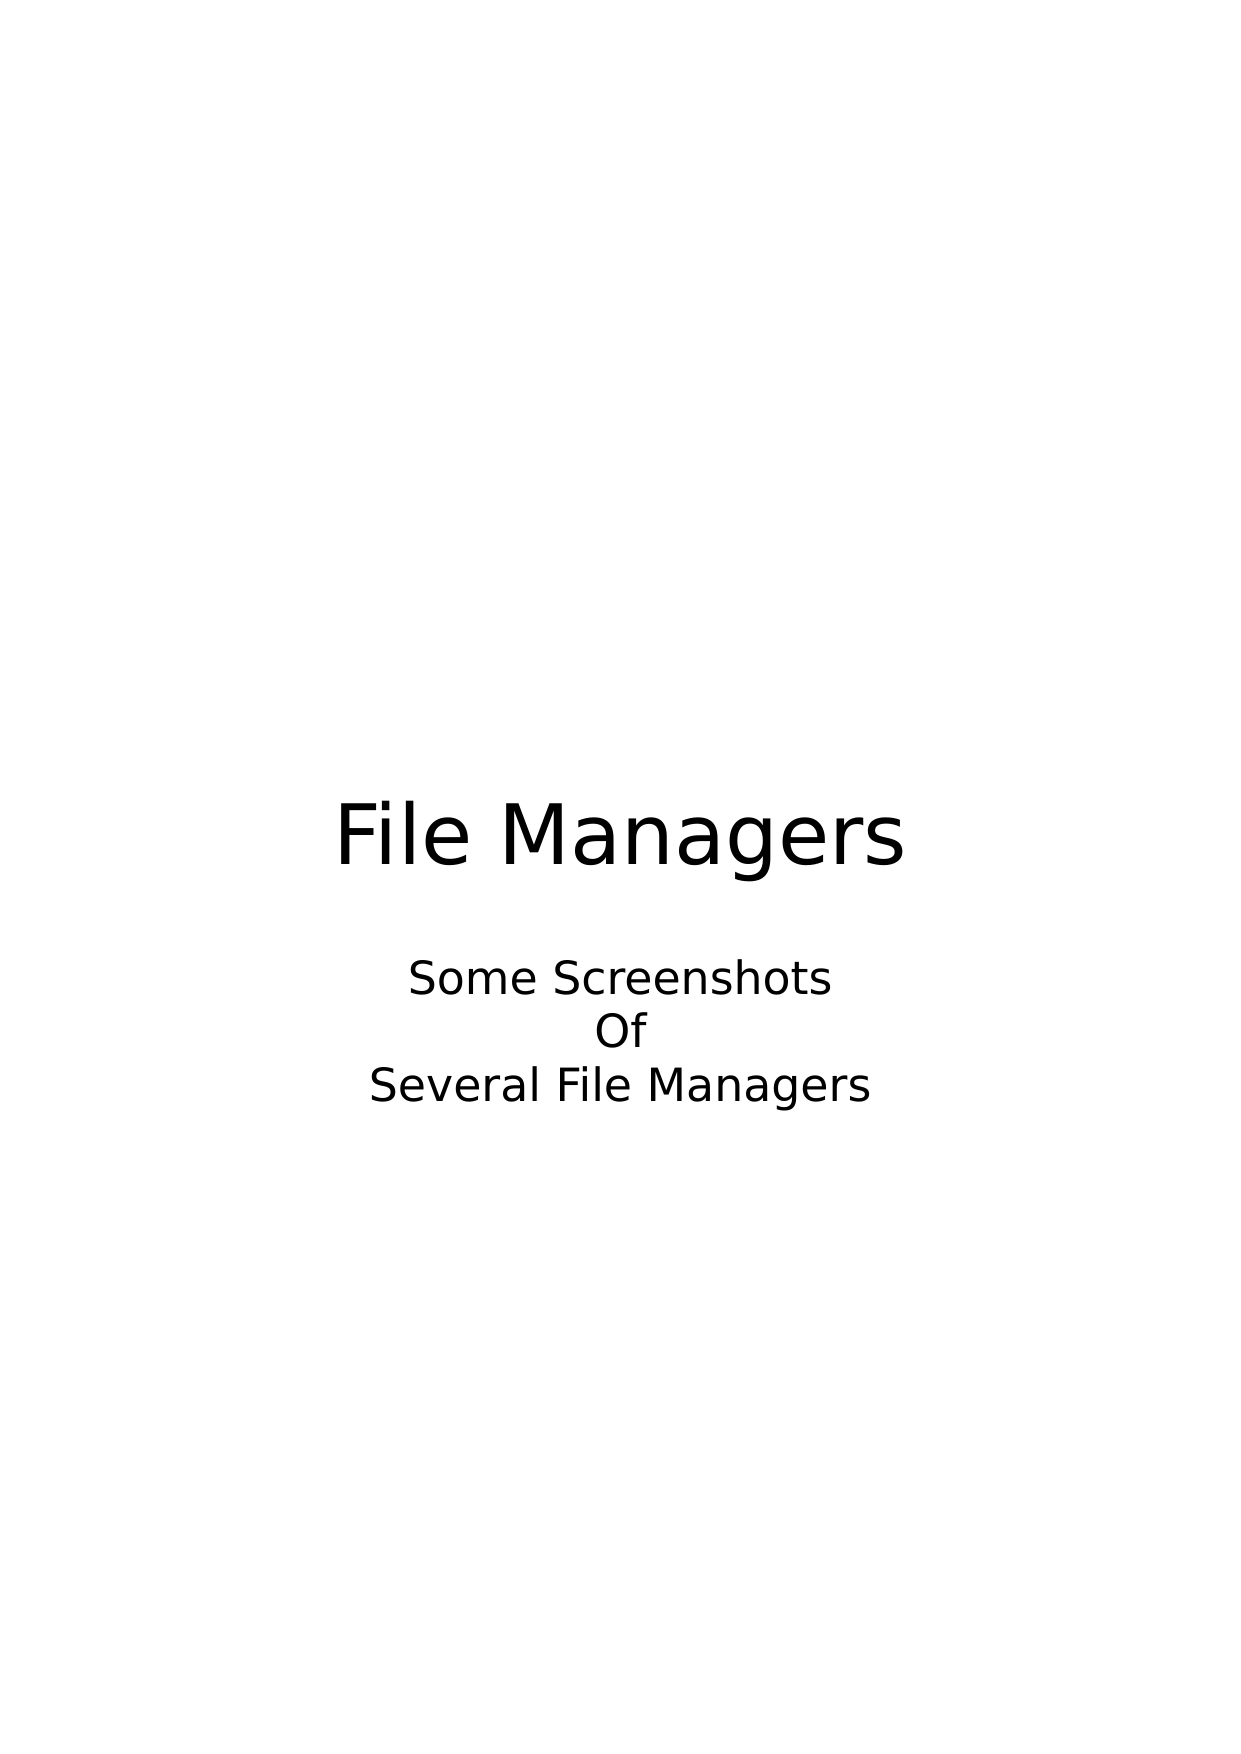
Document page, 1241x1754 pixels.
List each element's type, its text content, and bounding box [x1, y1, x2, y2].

text Some Screenshots [88, 952, 1152, 1005]
text File Managers [88, 787, 1152, 884]
text Several File Managers [88, 1058, 1152, 1112]
text Of [88, 1005, 1152, 1058]
